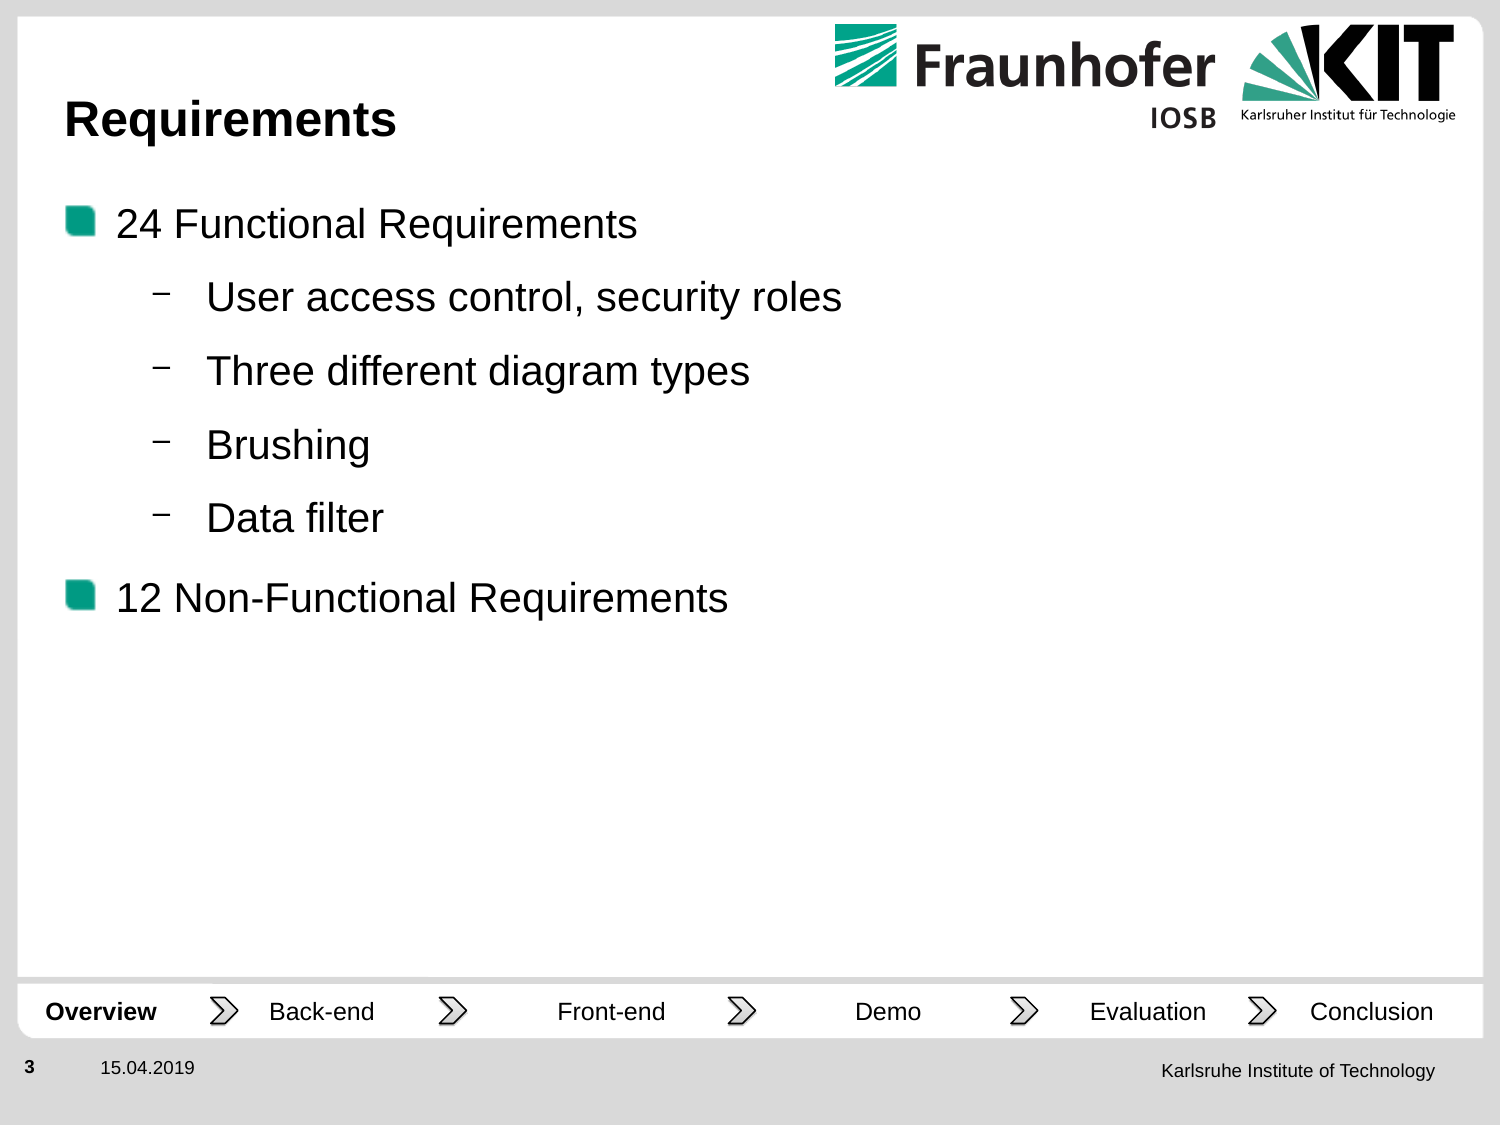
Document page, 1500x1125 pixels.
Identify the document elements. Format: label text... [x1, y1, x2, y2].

text_box 15.04.2019 [100, 1055, 272, 1115]
text_box [1010, 997, 1038, 1024]
title Requirements [64, 54, 1198, 147]
text_box Conclusion [1295, 987, 1500, 1033]
text_box Front-end [542, 987, 682, 1033]
text_box [1248, 997, 1277, 1024]
text_box [439, 997, 467, 1024]
text_box Back-end [254, 987, 418, 1033]
list 24 Functional Requirements User access control, security roles Three different diagram types Brushing Data filter 12 Non-Functional Requirements [64, 196, 1436, 966]
text_box [728, 997, 756, 1024]
text_box Overview [30, 987, 194, 1033]
text_box Demo [840, 987, 937, 1033]
picture [0, 0, 1500, 1125]
text_box Evaluation [1075, 987, 1222, 1033]
text_box [210, 997, 238, 1024]
